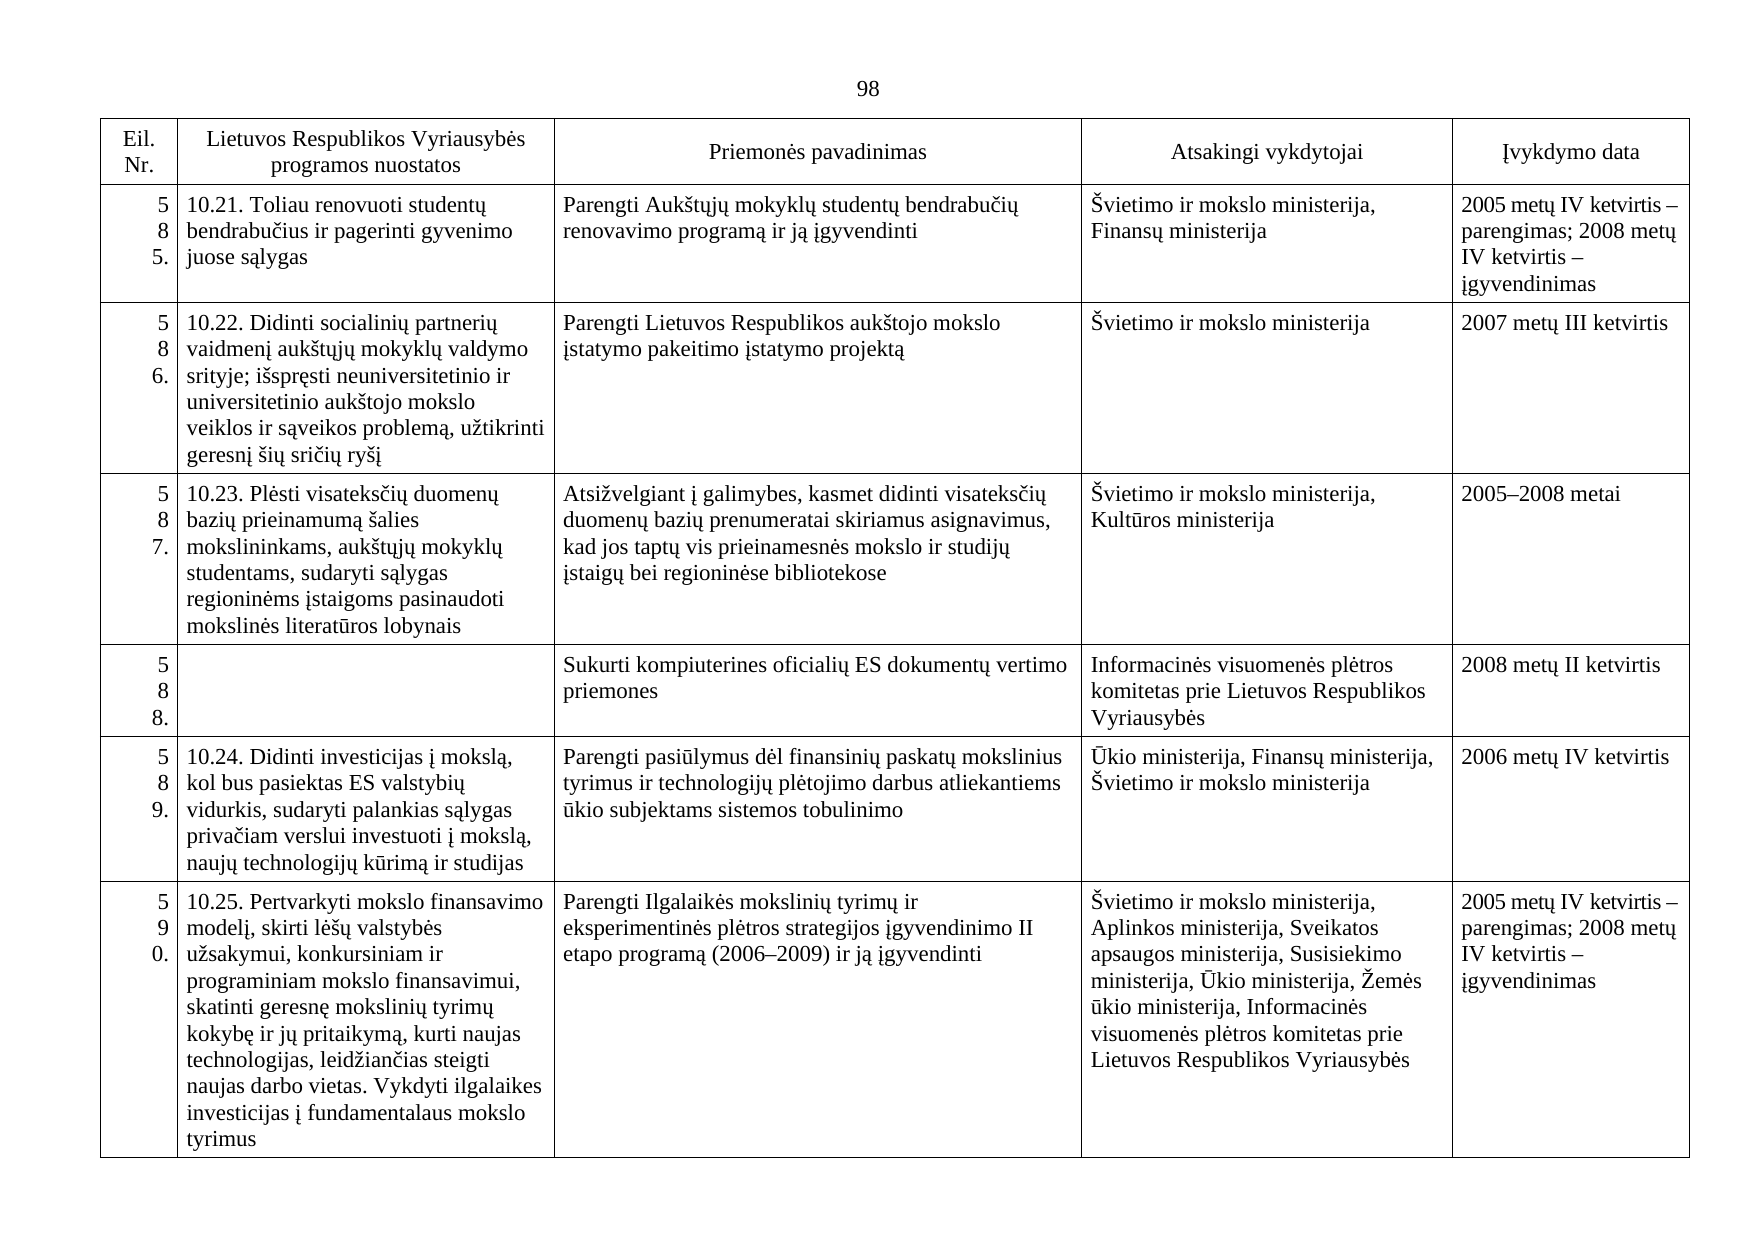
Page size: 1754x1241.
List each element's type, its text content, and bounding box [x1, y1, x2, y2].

table_cell [178, 645, 554, 736]
table_cell 2007 metų III ketvirtis [1453, 303, 1689, 473]
table_cell [101, 737, 177, 881]
table_cell 10.22. Didinti socialinių partnerių vaidmenį aukštųjų mokyklų valdymo srityje; išspręsti neuniversitetinio ir universitetinio aukštojo mokslo veiklos ir sąveikos problemą, užtikrinti geresnį šių sričių ryšį [178, 303, 554, 473]
table_cell Parengti Lietuvos Respublikos aukštojo mokslo įstatymo pakeitimo įstatymo projektą [555, 303, 1081, 473]
table_header [1690, 118, 1754, 184]
table_cell [1690, 881, 1754, 1157]
table_cell Parengti Ilgalaikės mokslinių tyrimų ir eksperimentinės plėtros strategijos įgyvendinimo II etapo programą (2006–2009) ir ją įgyvendinti [555, 882, 1081, 1157]
table_cell Švietimo ir mokslo ministerija, Aplinkos ministerija, Sveikatos apsaugos ministerija, Susisiekimo ministerija, Ūkio ministerija, Žemės ūkio ministerija, Informacinės visuomenės plėtros komitetas prie Lietuvos Respublikos Vyriausybės [1082, 882, 1452, 1157]
table_cell Sukurti kompiuterines oficialių ES dokumentų vertimo priemones [555, 645, 1081, 736]
table_cell 2005 metų IV ketvirtis – parengimas; 2008 metų IV ketvirtis – įgyvendinimas [1453, 882, 1689, 1157]
table_cell [101, 882, 177, 1157]
table_cell [1690, 302, 1754, 473]
table_header Atsakingi vykdytojai [1082, 119, 1452, 184]
table_cell [1690, 184, 1754, 302]
table_cell Atsižvelgiant į galimybes, kasmet didinti visateksčių duomenų bazių prenumeratai skiriamus asignavimus, kad jos taptų vis prieinamesnės mokslo ir studijų įstaigų bei regioninėse bibliotekose [555, 474, 1081, 644]
table_cell 10.21. Toliau renovuoti studentų bendrabučius ir pagerinti gyvenimo juose sąlygas [178, 185, 554, 302]
table_cell 2005–2008 metai [1453, 474, 1689, 644]
table_header Įvykdymo data [1453, 119, 1689, 184]
table_cell [101, 303, 177, 473]
table_cell Ūkio ministerija, Finansų ministerija, Švietimo ir mokslo ministerija [1082, 737, 1452, 881]
table_header Eil. Nr. [101, 119, 177, 184]
table_cell Informacinės visuomenės plėtros komitetas prie Lietuvos Respublikos Vyriausybės [1082, 645, 1452, 736]
table_cell 10.25. Pertvarkyti mokslo finansavimo modelį, skirti lėšų valstybės užsakymui, konkursiniam ir programiniam mokslo finansavimui, skatinti geresnę mokslinių tyrimų kokybę ir jų pritaikymą, kurti naujas technologijas, leidžiančias steigti naujas darbo vietas. Vykdyti ilgalaikes investicijas į fundamentalaus mokslo tyrimus [178, 882, 554, 1157]
table_cell [1690, 736, 1754, 881]
table_cell 2005 metų IV ketvirtis – parengimas; 2008 metų IV ketvirtis – įgyvendinimas [1453, 185, 1689, 302]
table_cell 2006 metų IV ketvirtis [1453, 737, 1689, 881]
table_cell 10.24. Didinti investicijas į mokslą, kol bus pasiektas ES valstybių vidurkis, sudaryti palankias sąlygas privačiam verslui investuoti į mokslą, naujų technologijų kūrimą ir studijas [178, 737, 554, 881]
table_cell [1690, 473, 1754, 644]
table_cell 10.23. Plėsti visateksčių duomenų bazių prieinamumą šalies mokslininkams, aukštųjų mokyklų studentams, sudaryti sąlygas regioninėms įstaigoms pasinaudoti mokslinės literatūros lobynais [178, 474, 554, 644]
table_cell 2008 metų II ketvirtis [1453, 645, 1689, 736]
table_cell Švietimo ir mokslo ministerija [1082, 303, 1452, 473]
table_cell [101, 645, 177, 736]
table_cell [101, 185, 177, 302]
table_header Priemonės pavadinimas [555, 119, 1081, 184]
table_cell [101, 474, 177, 644]
table_cell Parengti Aukštųjų mokyklų studentų bendrabučių renovavimo programą ir ją įgyvendinti [555, 185, 1081, 302]
table_cell [1690, 644, 1754, 736]
table_header Lietuvos Respublikos Vyriausybės programos nuostatos [178, 119, 554, 184]
table_cell Švietimo ir mokslo ministerija, Finansų ministerija [1082, 185, 1452, 302]
table_cell Parengti pasiūlymus dėl finansinių paskatų mokslinius tyrimus ir technologijų plėtojimo darbus atliekantiems ūkio subjektams sistemos tobulinimo [555, 737, 1081, 881]
table_cell Švietimo ir mokslo ministerija, Kultūros ministerija [1082, 474, 1452, 644]
